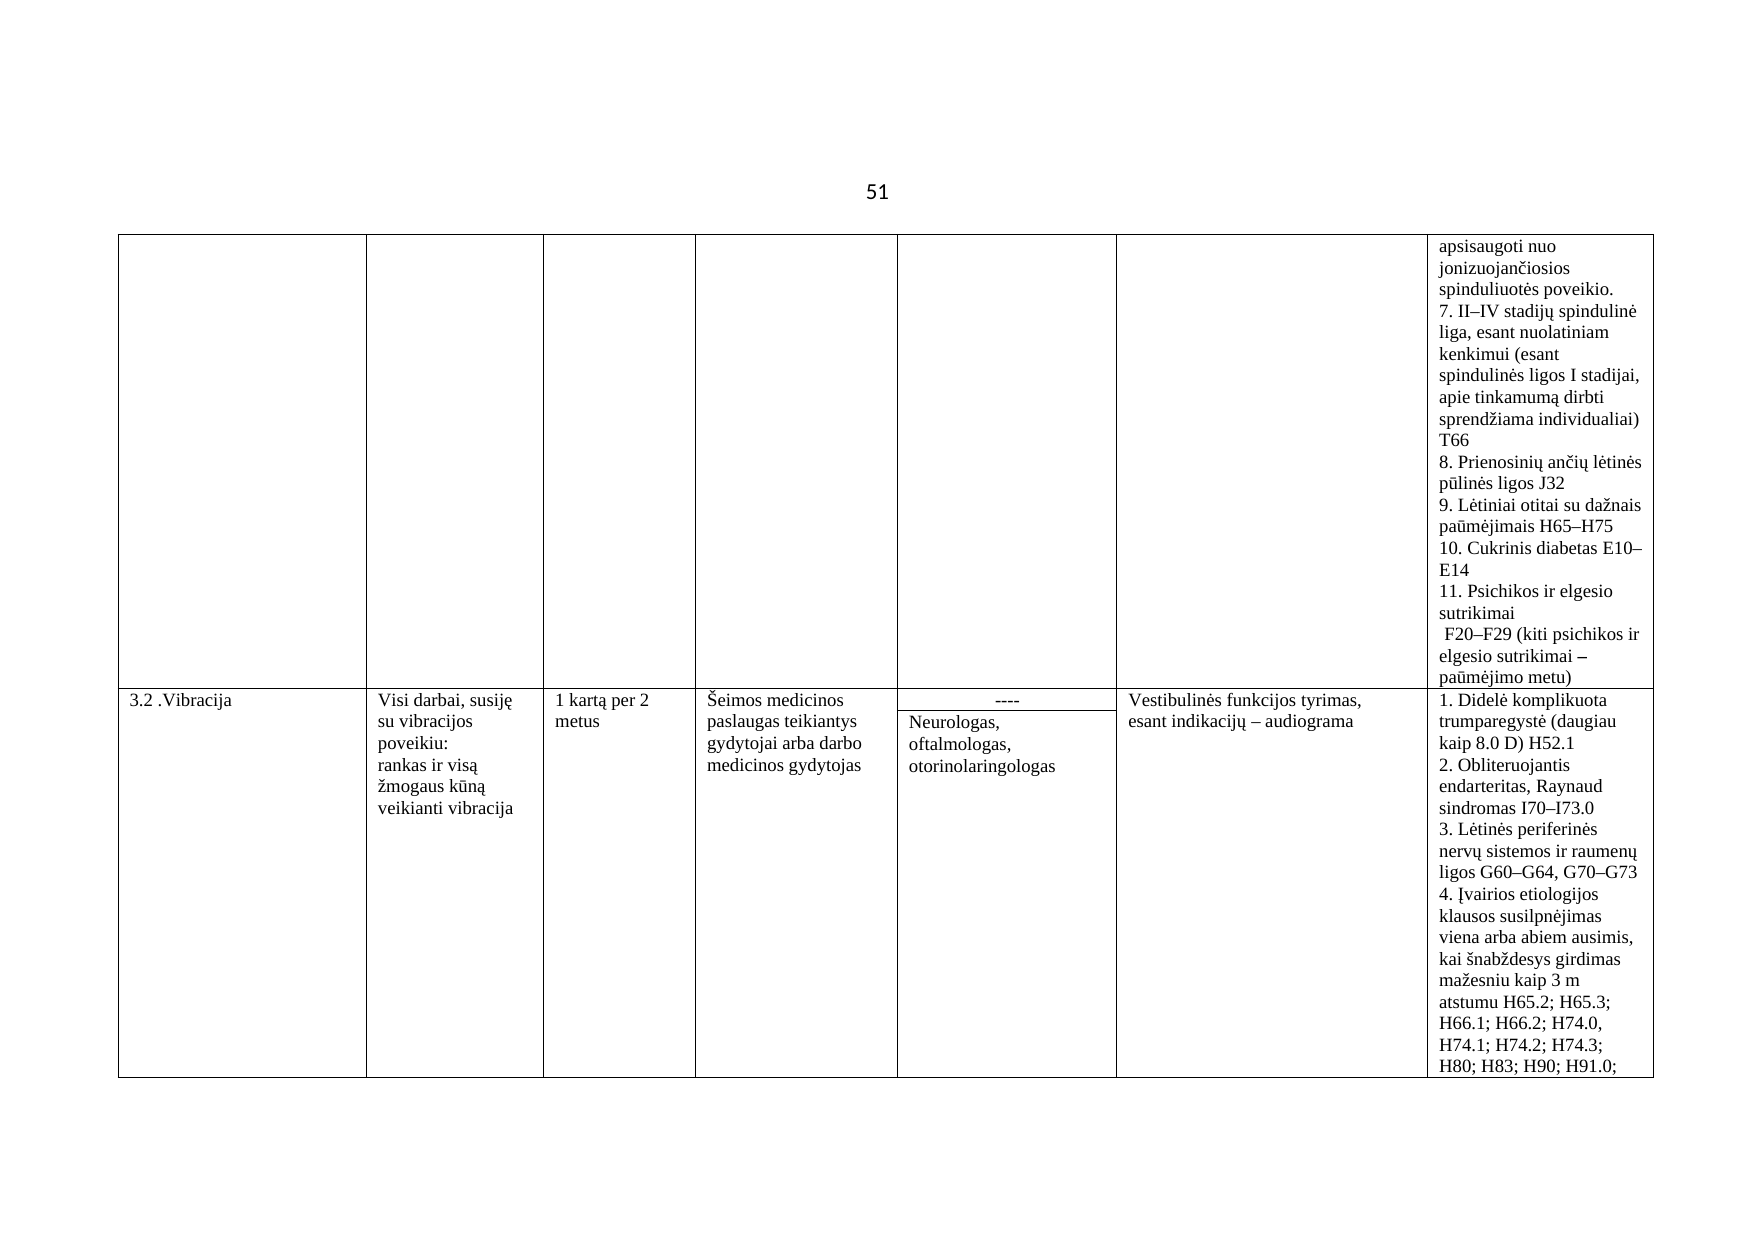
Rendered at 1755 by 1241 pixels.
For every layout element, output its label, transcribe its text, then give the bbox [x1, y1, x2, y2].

table_cell Šeimos medicinos paslaugas teikiantys gydytojai arba darbo medicinos gydytojas [696, 689, 897, 1077]
table_cell [544, 235, 695, 688]
table_cell [696, 235, 897, 688]
table_cell ---- [898, 689, 1116, 710]
table_cell [367, 235, 543, 688]
table_cell [119, 235, 366, 688]
table_cell [1117, 235, 1427, 688]
table_cell Visi darbai, susiję su vibracijos poveikiu: rankas ir visą žmogaus kūną veikianti vibracija [367, 689, 543, 1077]
table_cell Neurologas, oftalmologas, otorinolaringologas [898, 711, 1116, 1077]
table_cell 1 kartą per 2 metus [544, 689, 695, 1077]
table_cell [898, 235, 1116, 688]
table_cell Vestibulinės funkcijos tyrimas, esant indikacijų – audiograma [1117, 689, 1427, 1077]
table_cell apsisaugoti nuo jonizuojančiosios spinduliuotės poveikio. 7. II–IV stadijų spindulinė liga, esant nuolatiniam kenkimui (esant spindulinės ligos I stadijai, apie tinkamumą dirbti sprendžiama individualiai) T66 8. Prienosinių ančių lėtinės pūlinės ligos J32 9. Lėtiniai otitai su dažnais paūmėjimais H65–H75 10. Cukrinis diabetas E10–E14 11. Psichikos ir elgesio sutrikimai F20–F29 (kiti psichikos ir elgesio sutrikimai – paūmėjimo metu) [1428, 235, 1653, 688]
table_cell 1. Didelė komplikuota trumparegystė (daugiau kaip 8.0 D) H52.1 2. Obliteruojantis endarteritas, Raynaud sindromas I70–I73.0 3. Lėtinės periferinės nervų sistemos ir raumenų ligos G60–G64, G70–G73 4. Įvairios etiologijos klausos susilpnėjimas viena arba abiem ausimis, kai šnabždesys girdimas mažesniu kaip 3 m atstumu H65.2; H65.3; H66.1; H66.2; H74.0, H74.1; H74.2; H74.3; H80; H83; H90; H91.0; [1428, 689, 1653, 1077]
table_cell 3.2 .Vibracija [119, 689, 366, 1077]
